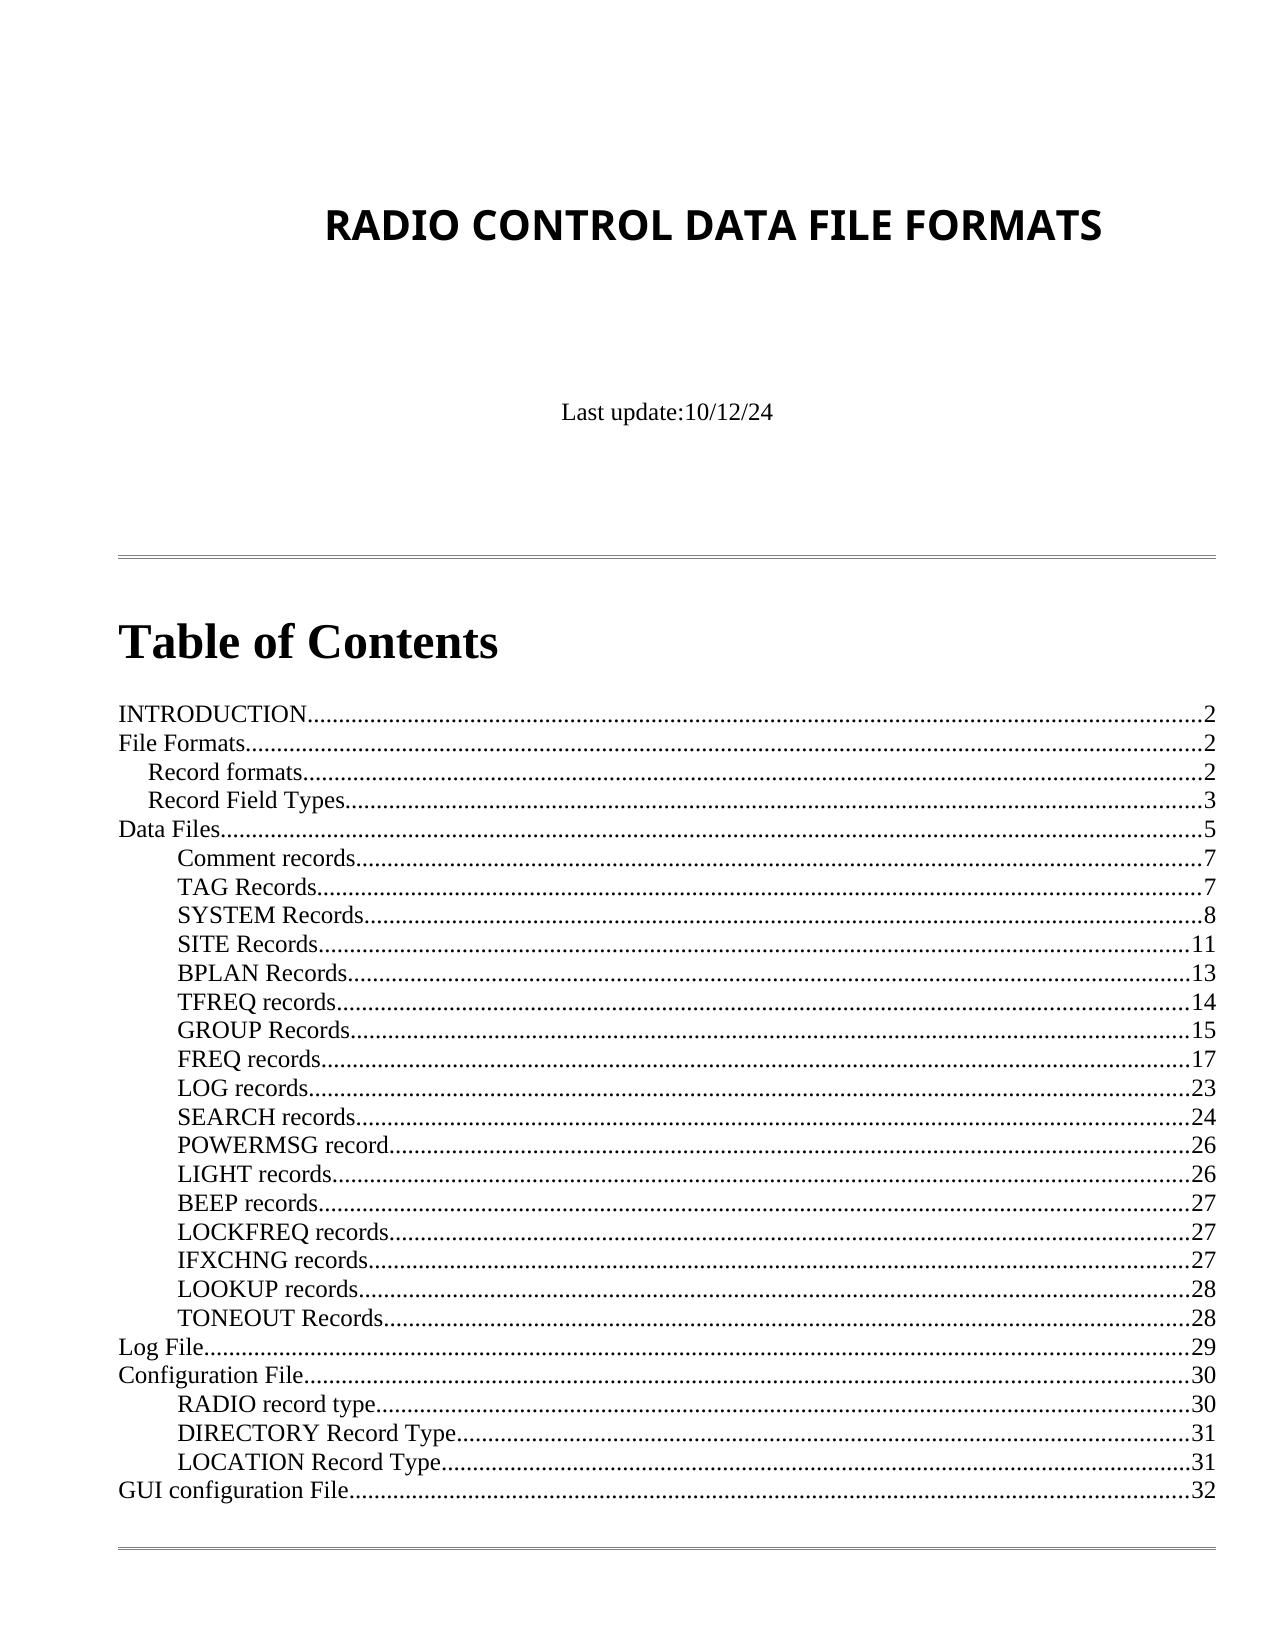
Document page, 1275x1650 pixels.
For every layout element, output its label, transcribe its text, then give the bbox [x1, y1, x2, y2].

text TAG Records 7 [177, 872, 1216, 900]
text Last update:10/12/24 [118, 397, 1216, 426]
text POWERMSG record 26 [177, 1130, 1216, 1159]
text File Formats 2 [118, 728, 1216, 757]
text Record formats 2 [148, 757, 1216, 785]
text Configuration File 30 [118, 1360, 1216, 1389]
text LOG records 23 [177, 1073, 1216, 1102]
text Log File 29 [118, 1332, 1216, 1360]
text TONEOUT Records 28 [177, 1303, 1216, 1332]
text INTRODUCTION 2 [118, 699, 1216, 728]
subtitle Table of Contents [118, 612, 1216, 670]
text LOCATION Record Type 31 [177, 1447, 1216, 1475]
text LOCKFREQ records 27 [177, 1217, 1216, 1245]
text TFREQ records 14 [177, 987, 1216, 1015]
text SEARCH records 24 [177, 1102, 1216, 1130]
text BPLAN Records 13 [177, 958, 1216, 987]
text GROUP Records 15 [177, 1015, 1216, 1044]
text Comment records 7 [177, 843, 1216, 872]
text Data Files 5 [118, 814, 1216, 843]
text BEEP records 27 [177, 1188, 1216, 1217]
text IFXCHNG records 27 [177, 1245, 1216, 1274]
text DIRECTORY Record Type 31 [177, 1418, 1216, 1447]
text FREQ records 17 [177, 1044, 1216, 1073]
text LIGHT records 26 [177, 1159, 1216, 1188]
text SITE Records 11 [177, 929, 1216, 958]
text GUI configuration File 32 [118, 1475, 1216, 1504]
text RADIO record type 30 [177, 1389, 1216, 1418]
text Record Field Types 3 [148, 785, 1216, 814]
subtitle RADIO CONTROL DATA FILE FORMATS [118, 196, 1216, 253]
text SYSTEM Records 8 [177, 900, 1216, 929]
text LOOKUP records 28 [177, 1274, 1216, 1303]
